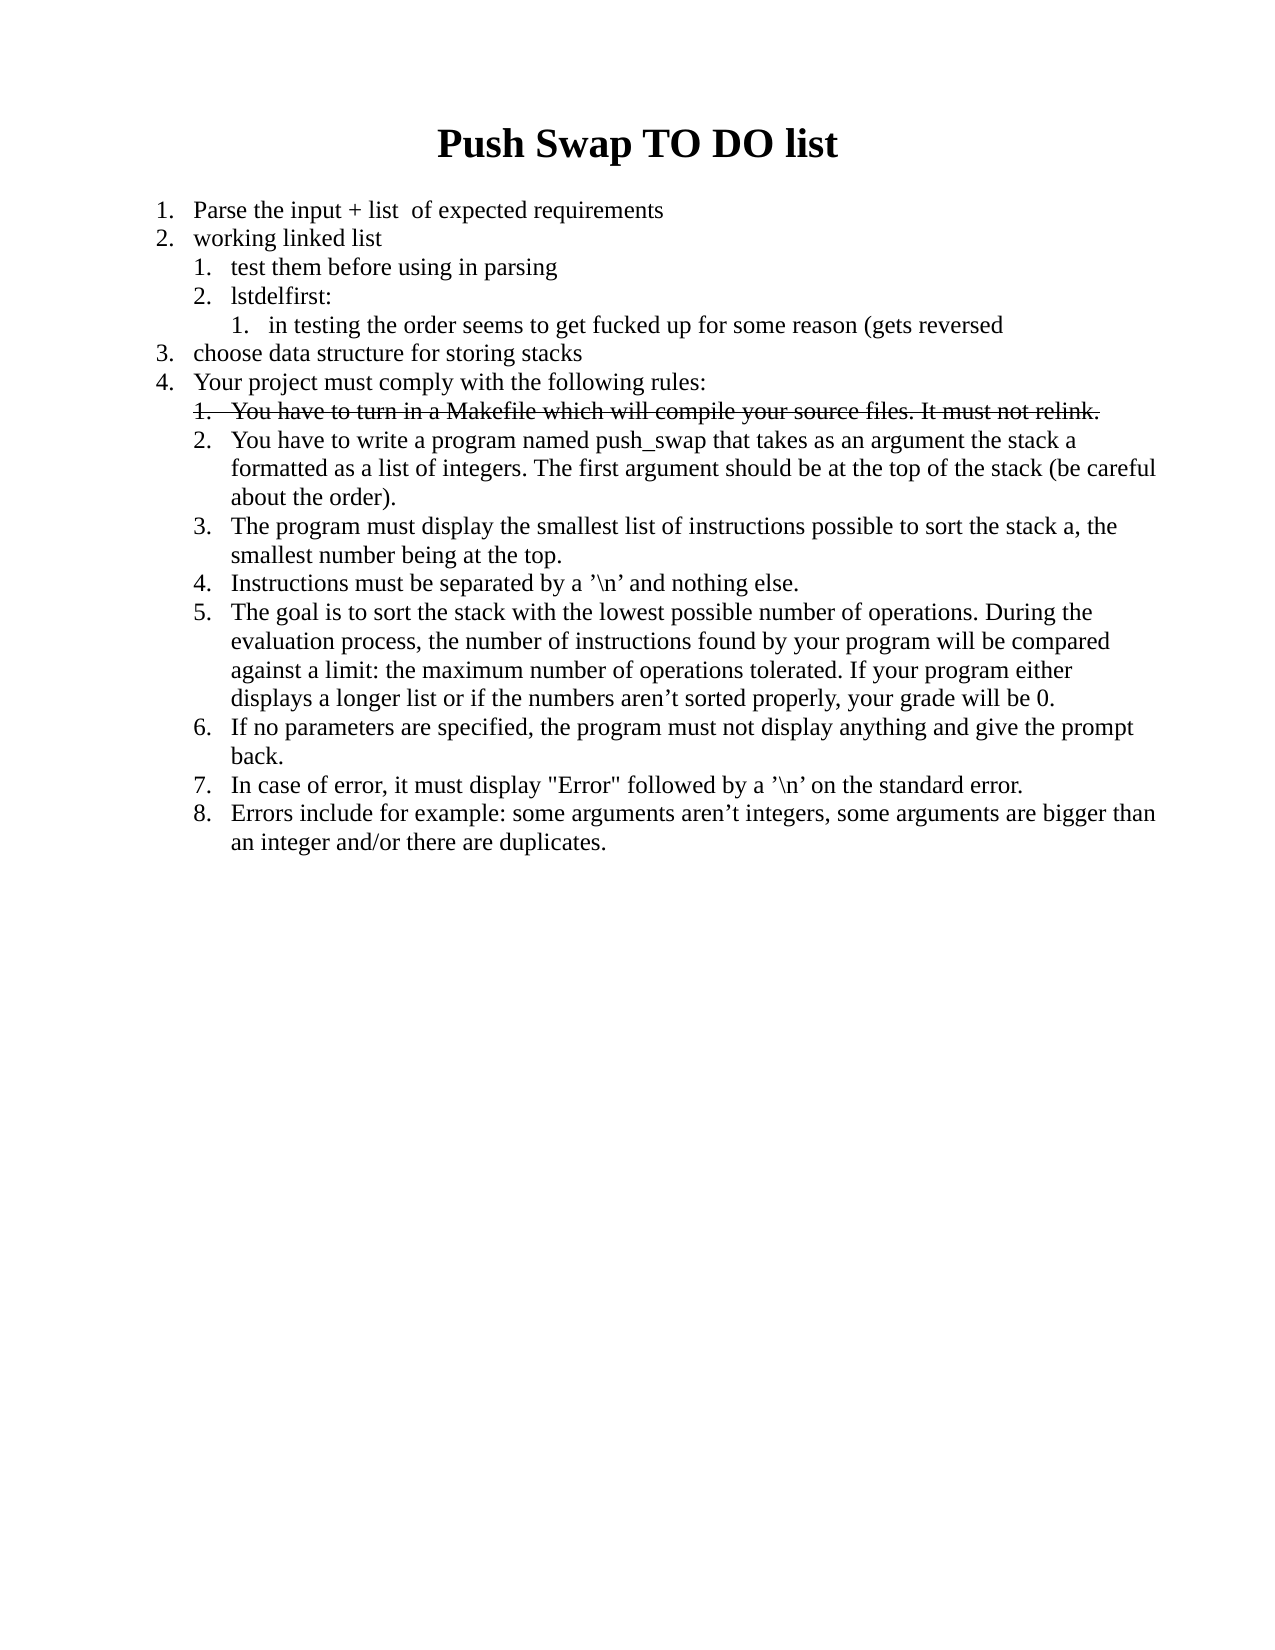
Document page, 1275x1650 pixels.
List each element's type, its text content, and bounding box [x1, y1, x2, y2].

list You have to turn in a Makefile which will compile your source files. It must not relink. [193, 396, 1157, 425]
list Instructions must be separated by a ’\n’ and nothing else. [193, 568, 1157, 597]
list test them before using in parsing [193, 252, 1157, 281]
list choose data structure for storing stacks [156, 338, 1157, 367]
list The goal is to sort the stack with the lowest possible number of operations. During the evaluation process, the number of instructions found by your program will be compared against a limit: the maximum number of operations tolerated. If your program either displays a longer list or if the numbers aren’t sorted properly, your grade will be 0. [193, 597, 1157, 712]
list You have to write a program named push_swap that takes as an argument the stack a formatted as a list of integers. The first argument should be at the top of the stack (be careful about the order). [193, 425, 1157, 511]
list working linked list [156, 223, 1157, 252]
list Parse the input + list of expected requirements [156, 195, 1157, 223]
list In case of error, it must display "Error" followed by a ’\n’ on the standard error. [193, 770, 1157, 798]
text Push Swap TO DO list [118, 118, 1157, 166]
list If no parameters are specified, the program must not display anything and give the prompt back. [193, 712, 1157, 770]
list Your project must comply with the following rules: [156, 367, 1157, 396]
list in testing the order seems to get fucked up for some reason (gets reversed [231, 310, 1157, 338]
list The program must display the smallest list of instructions possible to sort the stack a, the smallest number being at the top. [193, 511, 1157, 568]
list Errors include for example: some arguments aren’t integers, some arguments are bigger than an integer and/or there are duplicates. [193, 798, 1157, 856]
list lstdelfirst: [193, 281, 1157, 310]
